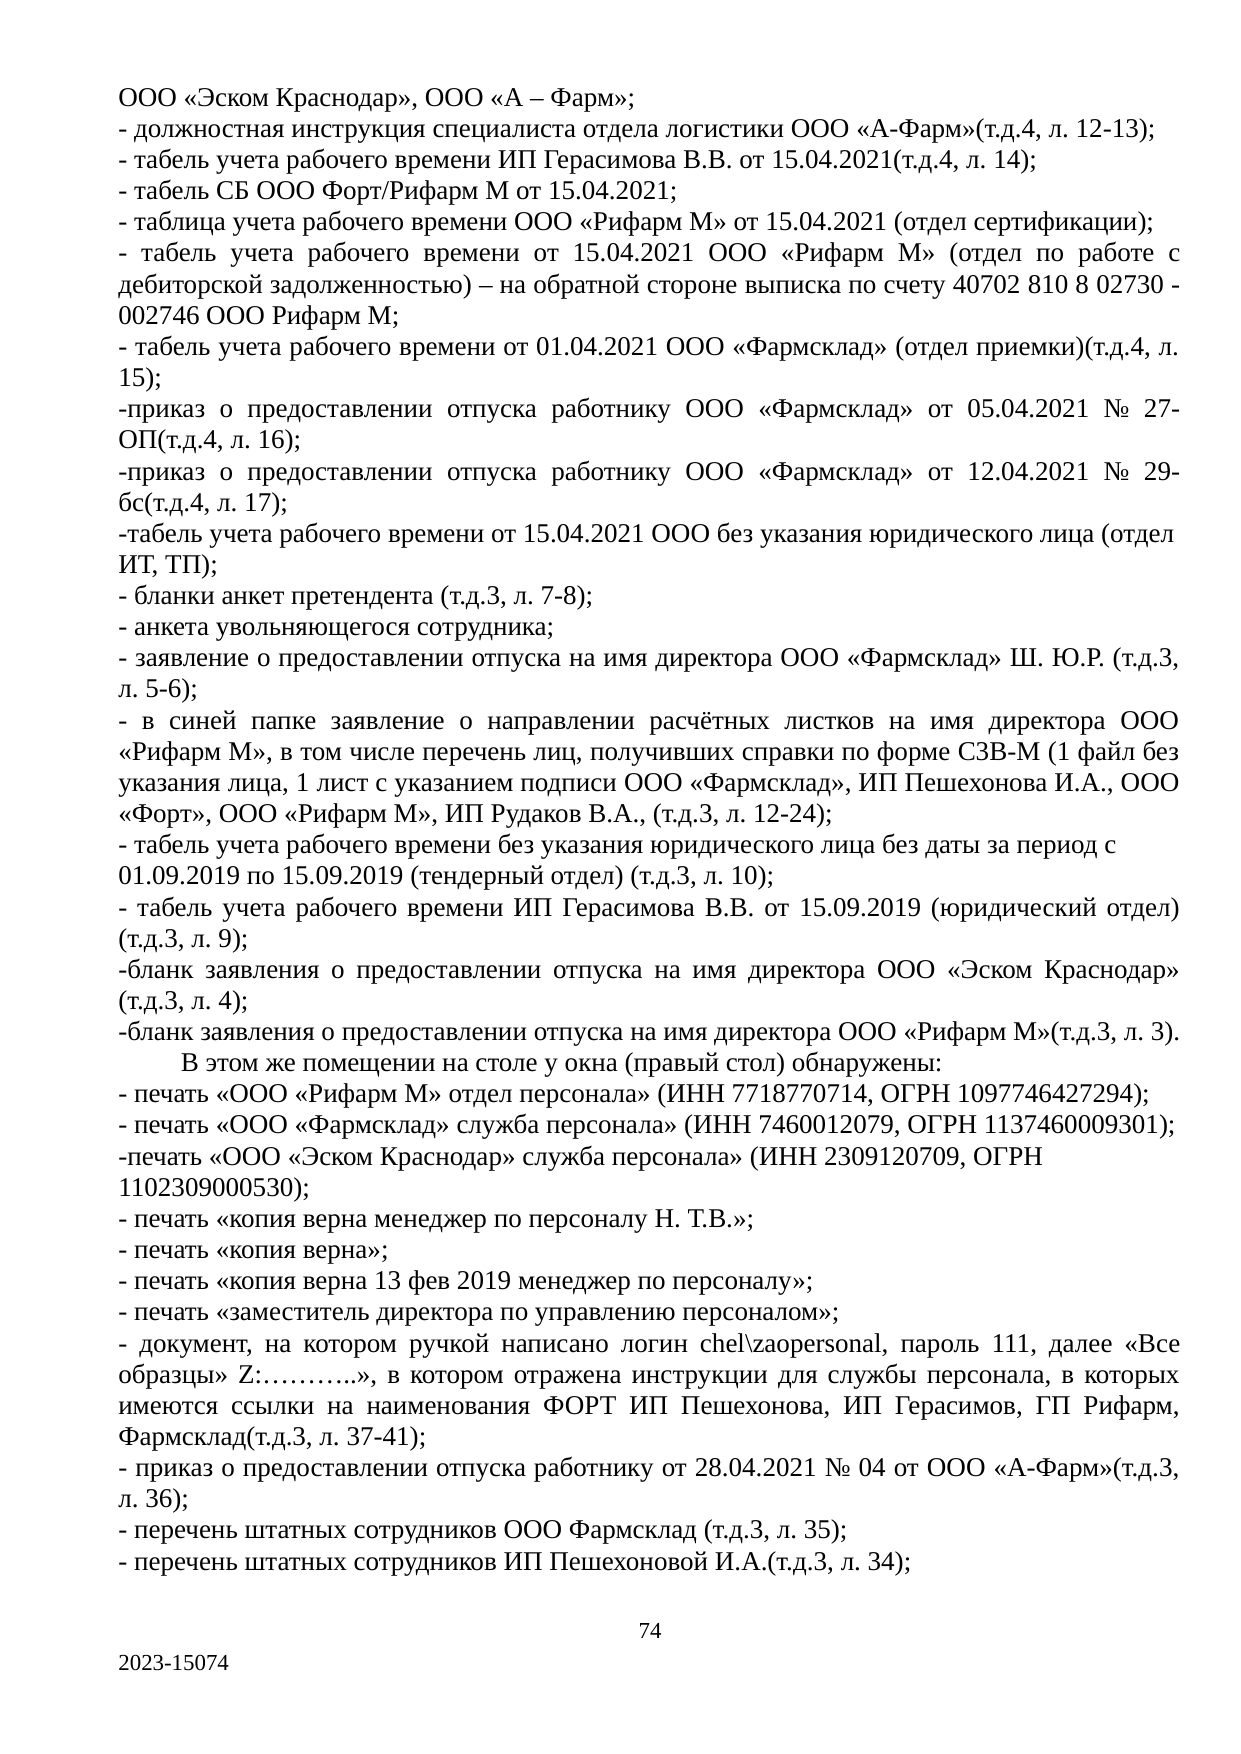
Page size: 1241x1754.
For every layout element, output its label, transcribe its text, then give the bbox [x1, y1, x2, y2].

text - в синей папке заявление о направлении расчётных листков на имя директора ООО «Рифарм М», в том числе перечень лиц, получивших справки по форме С3В-М (1 файл без указания лица, 1 лист с указанием подписи ООО «Фармсклад», ИП Пешехонова И.А., ООО «Форт», ООО «Рифарм М», ИП Рудаков В.А., (т.д.3, л. 12-24); [118, 704, 1181, 828]
text ООО «Эском Краснодар», ООО «А – Фарм»; [118, 81, 1181, 112]
text В этом же помещении на столе у окна (правый стол) обнаружены: [118, 1046, 1181, 1077]
text - должностная инструкция специалиста отдела логистики ООО «А-Фарм»(т.д.4, л. 12-13); [118, 112, 1181, 143]
text - табель учета рабочего времени без указания юридического лица без даты за период с [118, 828, 1181, 859]
text -приказ о предоставлении отпуска работнику ООО «Фармсклад» от 05.04.2021 № 27-ОП(т.д.4, л. 16); [118, 392, 1181, 454]
text - табель учета рабочего времени ИП Герасимова В.В. от 15.04.2021(т.д.4, л. 14); [118, 143, 1181, 174]
text - табель учета рабочего времени ИП Герасимова В.В. от 15.09.2019 (юридический отдел)(т.д.3, л. 9); [118, 891, 1181, 953]
text -приказ о предоставлении отпуска работнику ООО «Фармсклад» от 12.04.2021 № 29-бс(т.д.4, л. 17); [118, 454, 1181, 517]
text - приказ о предоставлении отпуска работнику от 28.04.2021 № 04 от ООО «А-Фарм»(т.д.3, л. 36); [118, 1451, 1181, 1513]
text - печать «копия верна»; [118, 1233, 1181, 1264]
text - табель учета рабочего времени от 01.04.2021 ООО «Фармсклад» (отдел приемки)(т.д.4, л. 15); [118, 330, 1181, 392]
text - печать «копия верна менеджер по персоналу Н. Т.В.»; [118, 1202, 1181, 1233]
text -бланк заявления о предоставлении отпуска на имя директора ООО «Рифарм М»(т.д.3, л. 3). [118, 1015, 1181, 1046]
text - табель СБ ООО Форт/Рифарм М от 15.04.2021; [118, 174, 1181, 205]
text 1102309000530); [118, 1171, 1181, 1202]
text - заявление о предоставлении отпуска на имя директора ООО «Фармсклад» Ш. Ю.Р. (т.д.3, л. 5-6); [118, 641, 1181, 704]
text - анкета увольняющегося сотрудника; [118, 610, 1181, 641]
text - печать «ООО «Рифарм М» отдел персонала» (ИНН 7718770714, ОГРН 1097746427294); [118, 1077, 1181, 1109]
text -печать «ООО «Эском Краснодар» служба персонала» (ИНН 2309120709, ОГРН [118, 1140, 1181, 1171]
text - перечень штатных сотрудников ИП Пешехоновой И.А.(т.д.3, л. 34); [118, 1545, 1181, 1576]
text - печать «копия верна 13 фев 2019 менеджер по персоналу»; [118, 1264, 1181, 1296]
text ИТ, ТП); [118, 548, 1181, 579]
text 01.09.2019 по 15.09.2019 (тендерный отдел) (т.д.3, л. 10); [118, 859, 1181, 891]
text - бланки анкет претендента (т.д.3, л. 7-8); [118, 579, 1181, 610]
text - таблица учета рабочего времени ООО «Рифарм М» от 15.04.2021 (отдел сертификации); [118, 205, 1181, 237]
text - перечень штатных сотрудников ООО Фармсклад (т.д.3, л. 35); [118, 1513, 1181, 1545]
text - печать «заместитель директора по управлению персоналом»; [118, 1296, 1181, 1327]
text - табель учета рабочего времени от 15.04.2021 ООО «Рифарм М» (отдел по работе с дебиторской задолженностью) – на обратной стороне выписка по счету 40702 810 8 02730 - 002746 ООО Рифарм М; [118, 237, 1181, 330]
text - печать «ООО «Фармсклад» служба персонала» (ИНН 7460012079, ОГРН 1137460009301); [118, 1109, 1181, 1140]
text -табель учета рабочего времени от 15.04.2021 ООО без указания юридического лица (отдел [118, 517, 1181, 548]
text -бланк заявления о предоставлении отпуска на имя директора ООО «Эском Краснодар» (т.д.3, л. 4); [118, 953, 1181, 1015]
text - документ, на котором ручкой написано логин chel\zaopersonal, пароль 111, далее «Все образцы» Z:………..», в котором отражена инструкции для службы персонала, в которых имеются ссылки на наименования ФОРТ ИП Пешехонова, ИП Герасимов, ГП Рифарм, Фармсклад(т.д.3, л. 37-41); [118, 1327, 1181, 1451]
